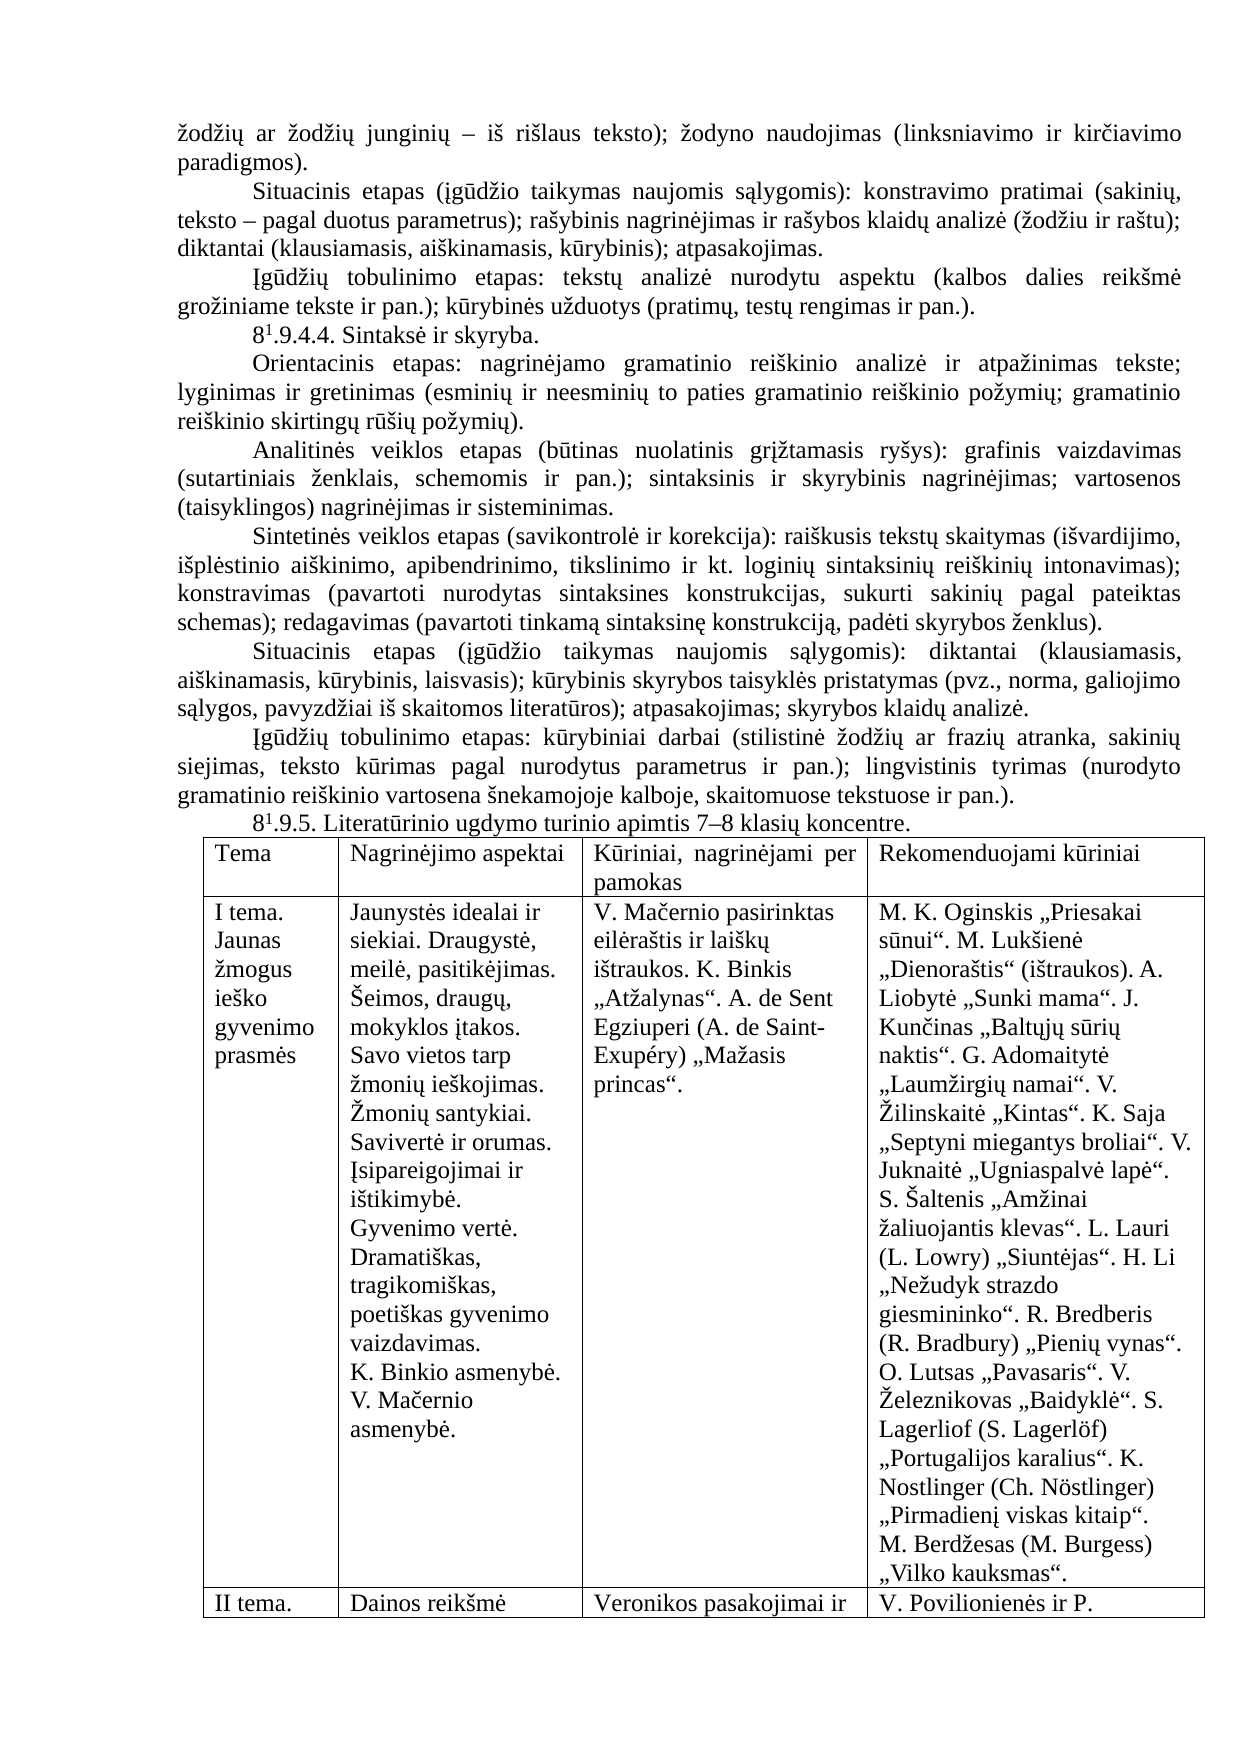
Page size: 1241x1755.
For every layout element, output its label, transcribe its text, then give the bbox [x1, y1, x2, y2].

text Sintetinės veiklos etapas (savikontrolė ir korekcija): raiškusis tekstų skaitymas (išvardijimo, išplėstinio aiškinimo, apibendrinimo, tikslinimo ir kt. loginių sintaksinių reiškinių intonavimas); konstravimas (pavartoti nurodytas sintaksines konstrukcijas, sukurti sakinių pagal pateiktas schemas); redagavimas (pavartoti tinkamą sintaksinę konstrukciją, padėti skyrybos ženklus). [177, 521, 1182, 636]
text 81.9.4.4. Sintaksė ir skyryba. [177, 320, 1182, 348]
table_header Rekomenduojami kūriniai [868, 838, 1204, 896]
text Orientacinis etapas: nagrinėjamo gramatinio reiškinio analizė ir atpažinimas tekste; lyginimas ir gretinimas (esminių ir neesminių to paties gramatinio reiškinio požymių; gramatinio reiškinio skirtingų rūšių požymių). [177, 348, 1182, 435]
text Situacinis etapas (įgūdžio taikymas naujomis sąlygomis): konstravimo pratimai (sakinių, teksto – pagal duotus parametrus); rašybinis nagrinėjimas ir rašybos klaidų analizė (žodžiu ir raštu); diktantai (klausiamasis, aiškinamasis, kūrybinis); atpasakojimas. [177, 176, 1182, 262]
table_cell M. K. Oginskis „Priesakai sūnui“. M. Lukšienė „Dienoraštis“ (ištraukos). A. Liobytė „Sunki mama“. J. Kunčinas „Baltųjų sūrių naktis“. G. Adomaitytė „Laumžirgių namai“. V. Žilinskaitė „Kintas“. K. Saja „Septyni miegantys broliai“. V. Juknaitė „Ugniaspalvė lapė“. S. Šaltenis „Amžinai žaliuojantis klevas“. L. Lauri (L. Lowry) „Siuntėjas“. H. Li „Nežudyk strazdo giesmininko“. R. Bredberis (R. Bradbury) „Pienių vynas“. O. Lutsas „Pavasaris“. V. Železnikovas „Baidyklė“. S. Lagerliof (S. Lagerlöf) „Portugalijos karalius“. K. Nostlinger (Ch. Nöstlinger) „Pirmadienį viskas kitaip“. M. Berdžesas (M. Burgess) „Vilko kauksmas“. [868, 897, 1204, 1587]
table_header Tema [204, 838, 338, 896]
table_cell I tema. Jaunas žmogus ieško gyvenimo prasmės [204, 897, 338, 1587]
table_cell II tema. [204, 1588, 338, 1617]
text Analitinės veiklos etapas (būtinas nuolatinis grįžtamasis ryšys): grafinis vaizdavimas (sutartiniais ženklais, schemomis ir pan.); sintaksinis ir skyrybinis nagrinėjimas; vartosenos (taisyklingos) nagrinėjimas ir sisteminimas. [177, 435, 1182, 521]
table_header Kūriniai, nagrinėjami per pamokas [583, 838, 867, 896]
table_cell Veronikos pasakojimai ir [583, 1588, 867, 1617]
table_header Nagrinėjimo aspektai [339, 838, 582, 896]
text Įgūdžių tobulinimo etapas: tekstų analizė nurodytu aspektu (kalbos dalies reikšmė grožiniame tekste ir pan.); kūrybinės užduotys (pratimų, testų rengimas ir pan.). [177, 262, 1182, 320]
text Situacinis etapas (įgūdžio taikymas naujomis sąlygomis): diktantai (klausiamasis, aiškinamasis, kūrybinis, laisvasis); kūrybinis skyrybos taisyklės pristatymas (pvz., norma, galiojimo sąlygos, pavyzdžiai iš skaitomos literatūros); atpasakojimas; skyrybos klaidų analizė. [177, 636, 1182, 722]
table_cell Dainos reikšmė [339, 1588, 582, 1617]
text Įgūdžių tobulinimo etapas: kūrybiniai darbai (stilistinė žodžių ar frazių atranka, sakinių siejimas, teksto kūrimas pagal nurodytus parametrus ir pan.); lingvistinis tyrimas (nurodyto gramatinio reiškinio vartosena šnekamojoje kalboje, skaitomuose tekstuose ir pan.). [177, 722, 1182, 808]
table_cell V. Mačernio pasirinktas eilėraštis ir laiškų ištraukos. K. Binkis „Atžalynas“. A. de Sent Egziuperi (A. de Saint-Exupéry) „Mažasis princas“. [583, 897, 867, 1587]
text 81.9.5. Literatūrinio ugdymo turinio apimtis 7–8 klasių koncentre. [177, 808, 1182, 837]
text žodžių ar žodžių junginių – iš rišlaus teksto); žodyno naudojimas (linksniavimo ir kirčiavimo paradigmos). [177, 118, 1182, 176]
table_cell Jaunystės idealai ir siekiai. Draugystė, meilė, pasitikėjimas. Šeimos, draugų, mokyklos įtakos. Savo vietos tarp žmonių ieškojimas. Žmonių santykiai. Savivertė ir orumas. Įsipareigojimai ir ištikimybė. Gyvenimo vertė. Dramatiškas, tragikomiškas, poetiškas gyvenimo vaizdavimas. K. Binkio asmenybė. V. Mačernio asmenybė. [339, 897, 582, 1587]
table_cell V. Povilionienės ir P. [868, 1588, 1204, 1617]
